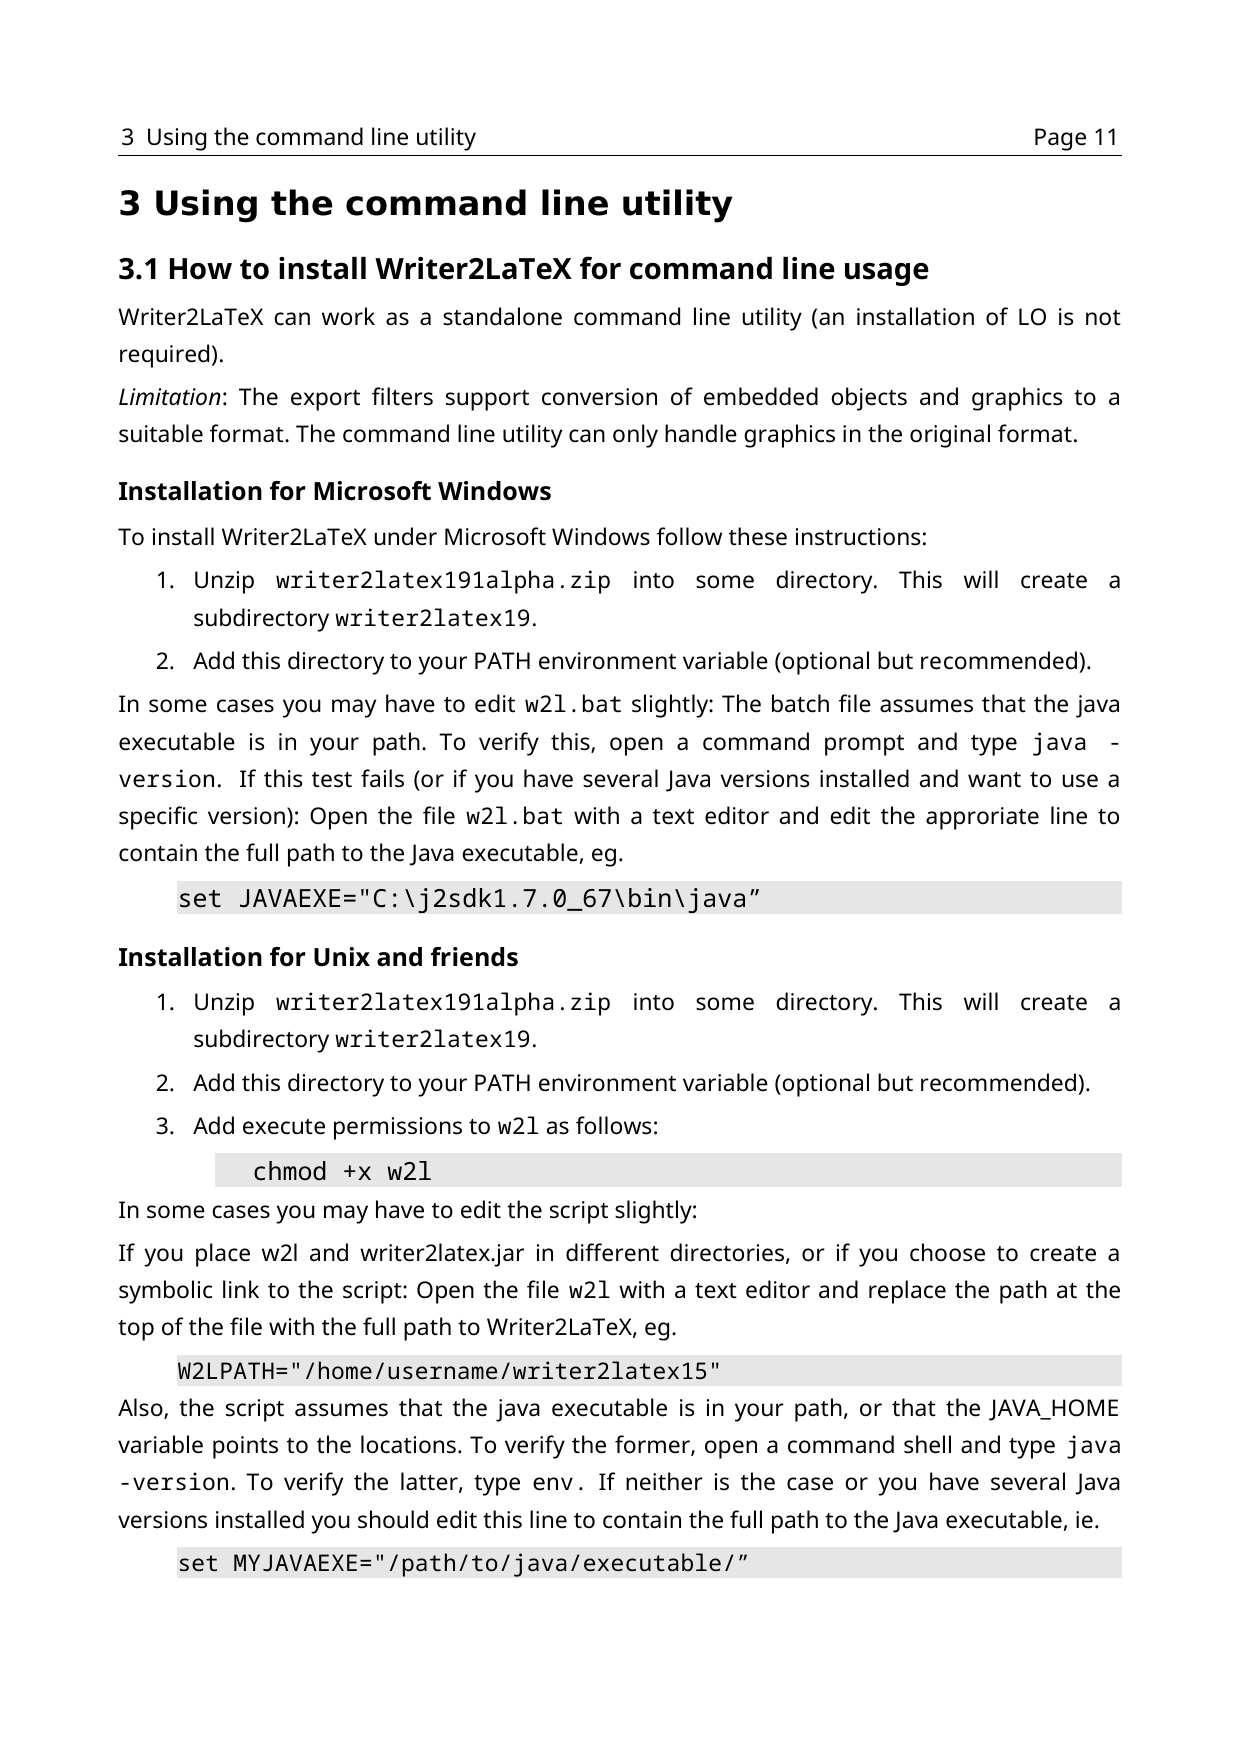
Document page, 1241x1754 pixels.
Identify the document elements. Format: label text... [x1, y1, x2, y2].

text In some cases you may have to edit w2l.bat slightly: The batch file assumes that the java executable is in your path. To verify this, open a command prompt and type java -version. If this test fails (or if you have several Java versions installed and want to use a specific version): Open the file w2l.bat with a text editor and edit the approriate line to contain the full path to the Java executable, eg. [118, 688, 1122, 868]
list Add this directory to your PATH environment variable (optional but re­com­men­ded). [156, 645, 1122, 676]
list Add this directory to your PATH environment variable (optional but recommended). [156, 1067, 1122, 1098]
text Writer2LaTeX can work as a standalone command line utility (an installation of LO is not required). [118, 301, 1122, 369]
subtitle Using the command line utility [118, 184, 1122, 223]
list Unzip writer2latex191alpha.zip into some directory. This will create a subdirectory writer2latex19. [156, 564, 1122, 632]
text In some cases you may have to edit the script slightly: [118, 1193, 1122, 1224]
text Also, the script assumes that the java executable is in your path, or that the JAVA_HOME variable points to the locations. To verify the former, open a command shell and type java -version. To verify the latter, type env. If neither is the case or you have several Java versions installed you should edit this line to contain the full path to the Java executable, ie. [118, 1392, 1122, 1534]
list chmod +x w2l [215, 1153, 1122, 1187]
subtitle Installation for Microsoft Windows [118, 474, 1122, 508]
text To install Writer2LaTeX under Microsoft Windows follow these instructions: [118, 521, 1122, 552]
list Add execute permissions to w2l as follows: [156, 1110, 1122, 1141]
text W2LPATH="/home/username/writer2latex15" [177, 1355, 1122, 1386]
text Limitation: The export filters support conversion of embedded objects and graphics to a suitable format. The command line utility can only handle graphics in the original format. [118, 381, 1122, 449]
subtitle How to install Writer2LaTeX for command line usage [118, 248, 1122, 288]
text set MYJAVAEXE="/path/to/java/executable/” [177, 1547, 1122, 1578]
subtitle Installation for Unix and friends [118, 939, 1122, 973]
text set JAVAEXE="C:\j2sdk1.7.0_67\bin\java” [177, 881, 1122, 914]
list Unzip writer2latex191alpha.zip into some directory. This will create a subdirectory writer2latex19. [156, 986, 1122, 1054]
text If you place w2l and writer2latex.jar in different directories, or if you choose to create a symbolic link to the script: Open the file w2l with a text editor and replace the path at the top of the file with the full path to Writer2LaTeX, eg. [118, 1237, 1122, 1342]
